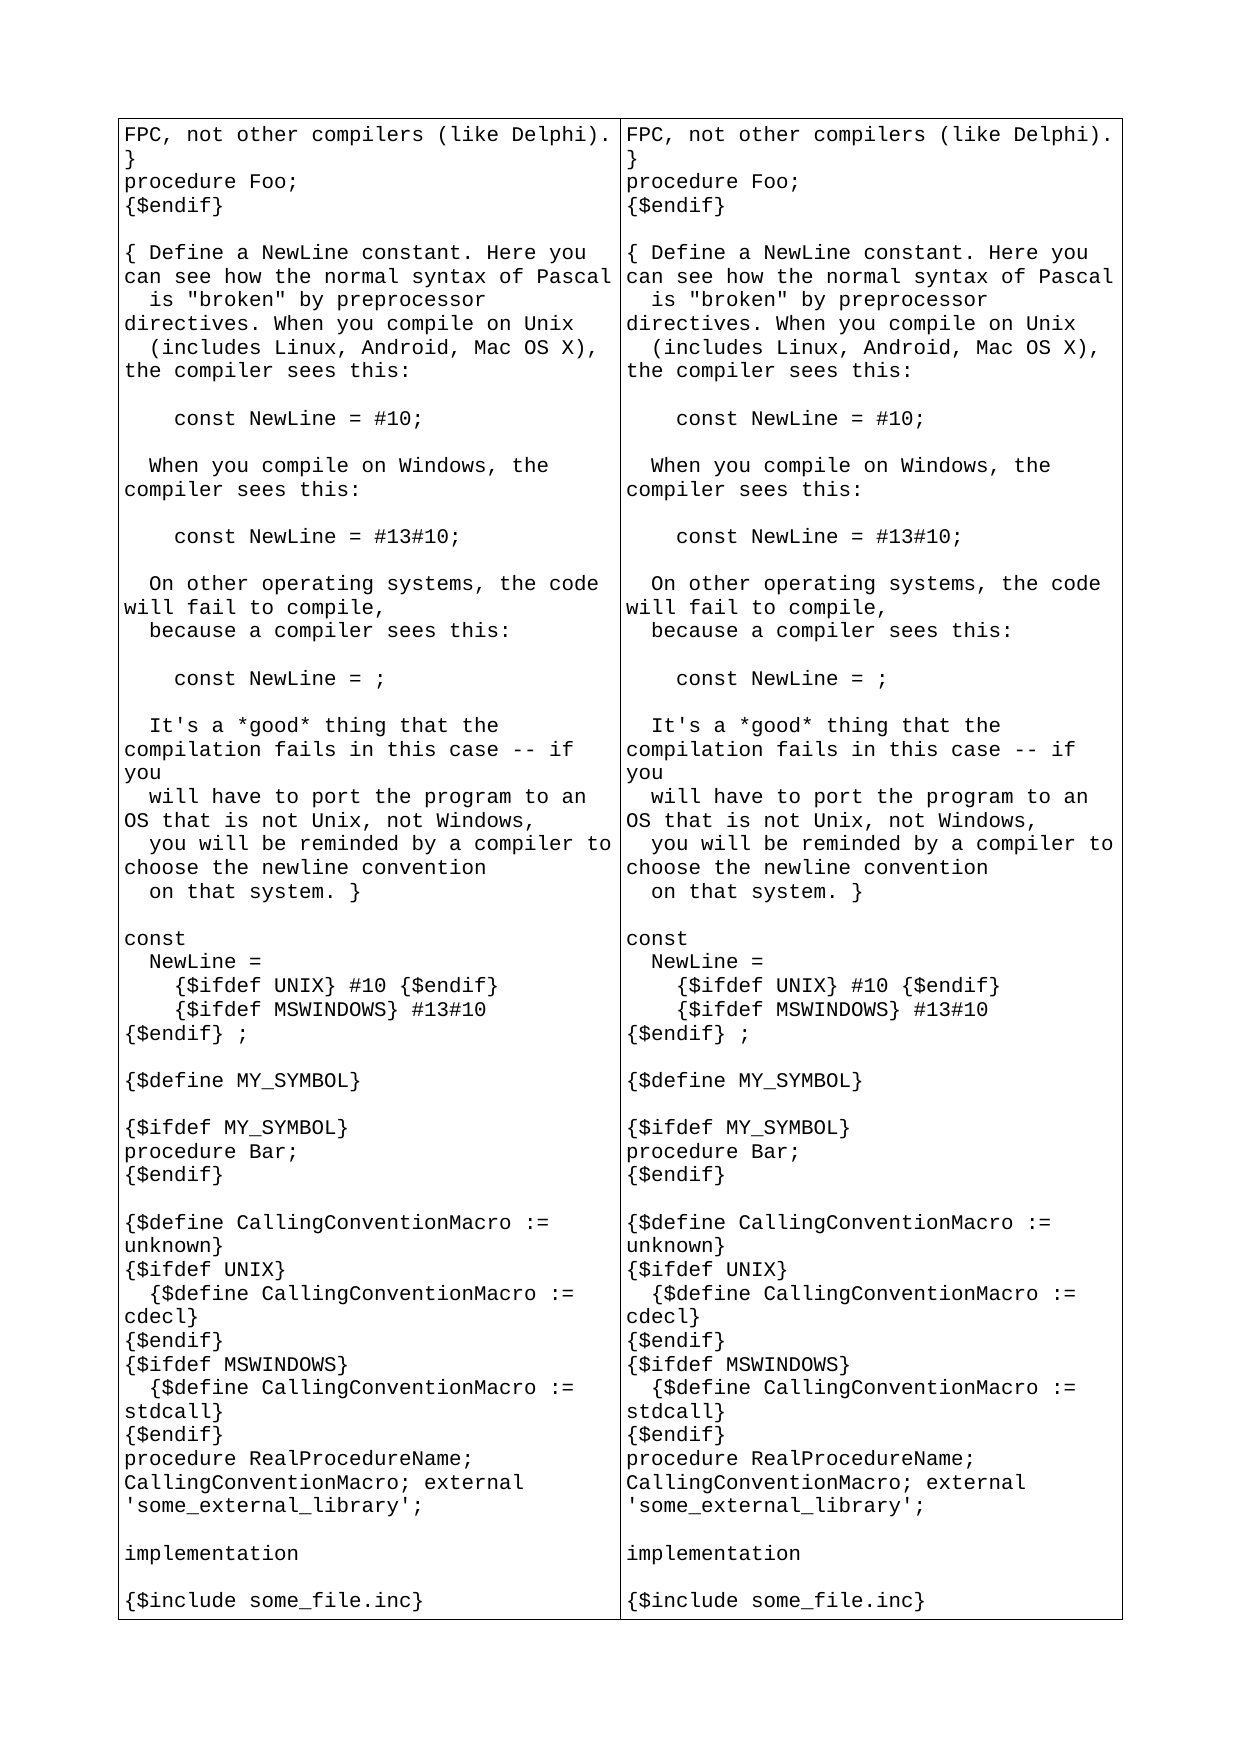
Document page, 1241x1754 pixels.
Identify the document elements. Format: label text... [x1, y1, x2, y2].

table_cell FPC, not other compilers (like Delphi). } procedure Foo; {$endif} { Define a NewLine constant. Here you can see how the normal syntax of Pascal is "broken" by preprocessor directives. When you compile on Unix (includes Linux, Android, Mac OS X), the compiler sees this: const NewLine = #10; When you compile on Windows, the compiler sees this: const NewLine = #13#10; On other operating systems, the code will fail to compile, because a compiler sees this: const NewLine = ; It's a *good* thing that the compilation fails in this case -- if you will have to port the program to an OS that is not Unix, not Windows, you will be reminded by a compiler to choose the newline convention on that system. } const NewLine = {$ifdef UNIX} #10 {$endif} {$ifdef MSWINDOWS} #13#10 {$endif} ; {$define MY_SYMBOL} {$ifdef MY_SYMBOL} procedure Bar; {$endif} {$define CallingConventionMacro := unknown} {$ifdef UNIX} {$define CallingConventionMacro := cdecl} {$endif} {$ifdef MSWINDOWS} {$define CallingConventionMacro := stdcall} {$endif} procedure RealProcedureName; CallingConventionMacro; external 'some_external_library'; implementation {$include some_file.inc} [621, 119, 1122, 1619]
table_cell FPC, not other compilers (like Delphi). } procedure Foo; {$endif} { Define a NewLine constant. Here you can see how the normal syntax of Pascal is "broken" by preprocessor directives. When you compile on Unix (includes Linux, Android, Mac OS X), the compiler sees this: const NewLine = #10; When you compile on Windows, the compiler sees this: const NewLine = #13#10; On other operating systems, the code will fail to compile, because a compiler sees this: const NewLine = ; It's a *good* thing that the compilation fails in this case -- if you will have to port the program to an OS that is not Unix, not Windows, you will be reminded by a compiler to choose the newline convention on that system. } const NewLine = {$ifdef UNIX} #10 {$endif} {$ifdef MSWINDOWS} #13#10 {$endif} ; {$define MY_SYMBOL} {$ifdef MY_SYMBOL} procedure Bar; {$endif} {$define CallingConventionMacro := unknown} {$ifdef UNIX} {$define CallingConventionMacro := cdecl} {$endif} {$ifdef MSWINDOWS} {$define CallingConventionMacro := stdcall} {$endif} procedure RealProcedureName; CallingConventionMacro; external 'some_external_library'; implementation {$include some_file.inc} [119, 119, 620, 1619]
